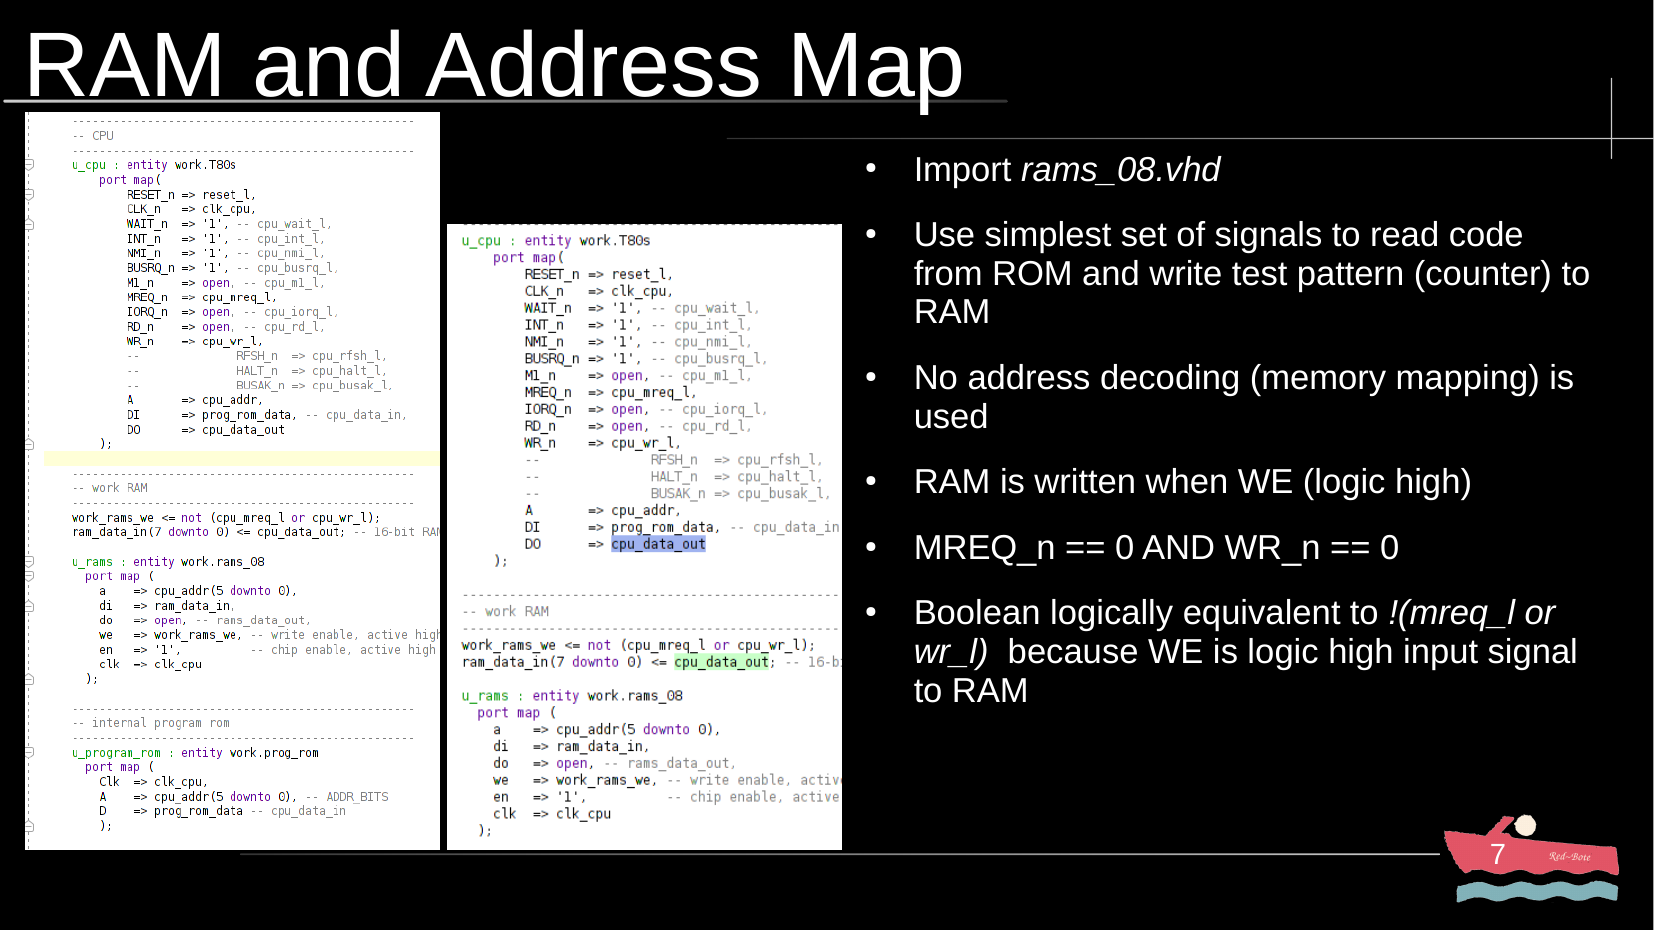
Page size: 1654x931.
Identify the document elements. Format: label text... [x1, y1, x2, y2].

picture [1440, 807, 1625, 908]
picture [447, 224, 842, 850]
picture [25, 112, 440, 850]
list Import rams_08.vhd Use simplest set of signals to read code from ROM and write test pattern (counter) to RAM No address decoding (memory mapping) is used RAM is written when WE (logic high) MREQ_n == 0 AND WR_n == 0 Boolean logically equivalent to !(mreq_l or wr_l) because WE is logic high input signal to RAM [848, 150, 1599, 713]
title RAM and Address Map [23, 11, 1589, 119]
